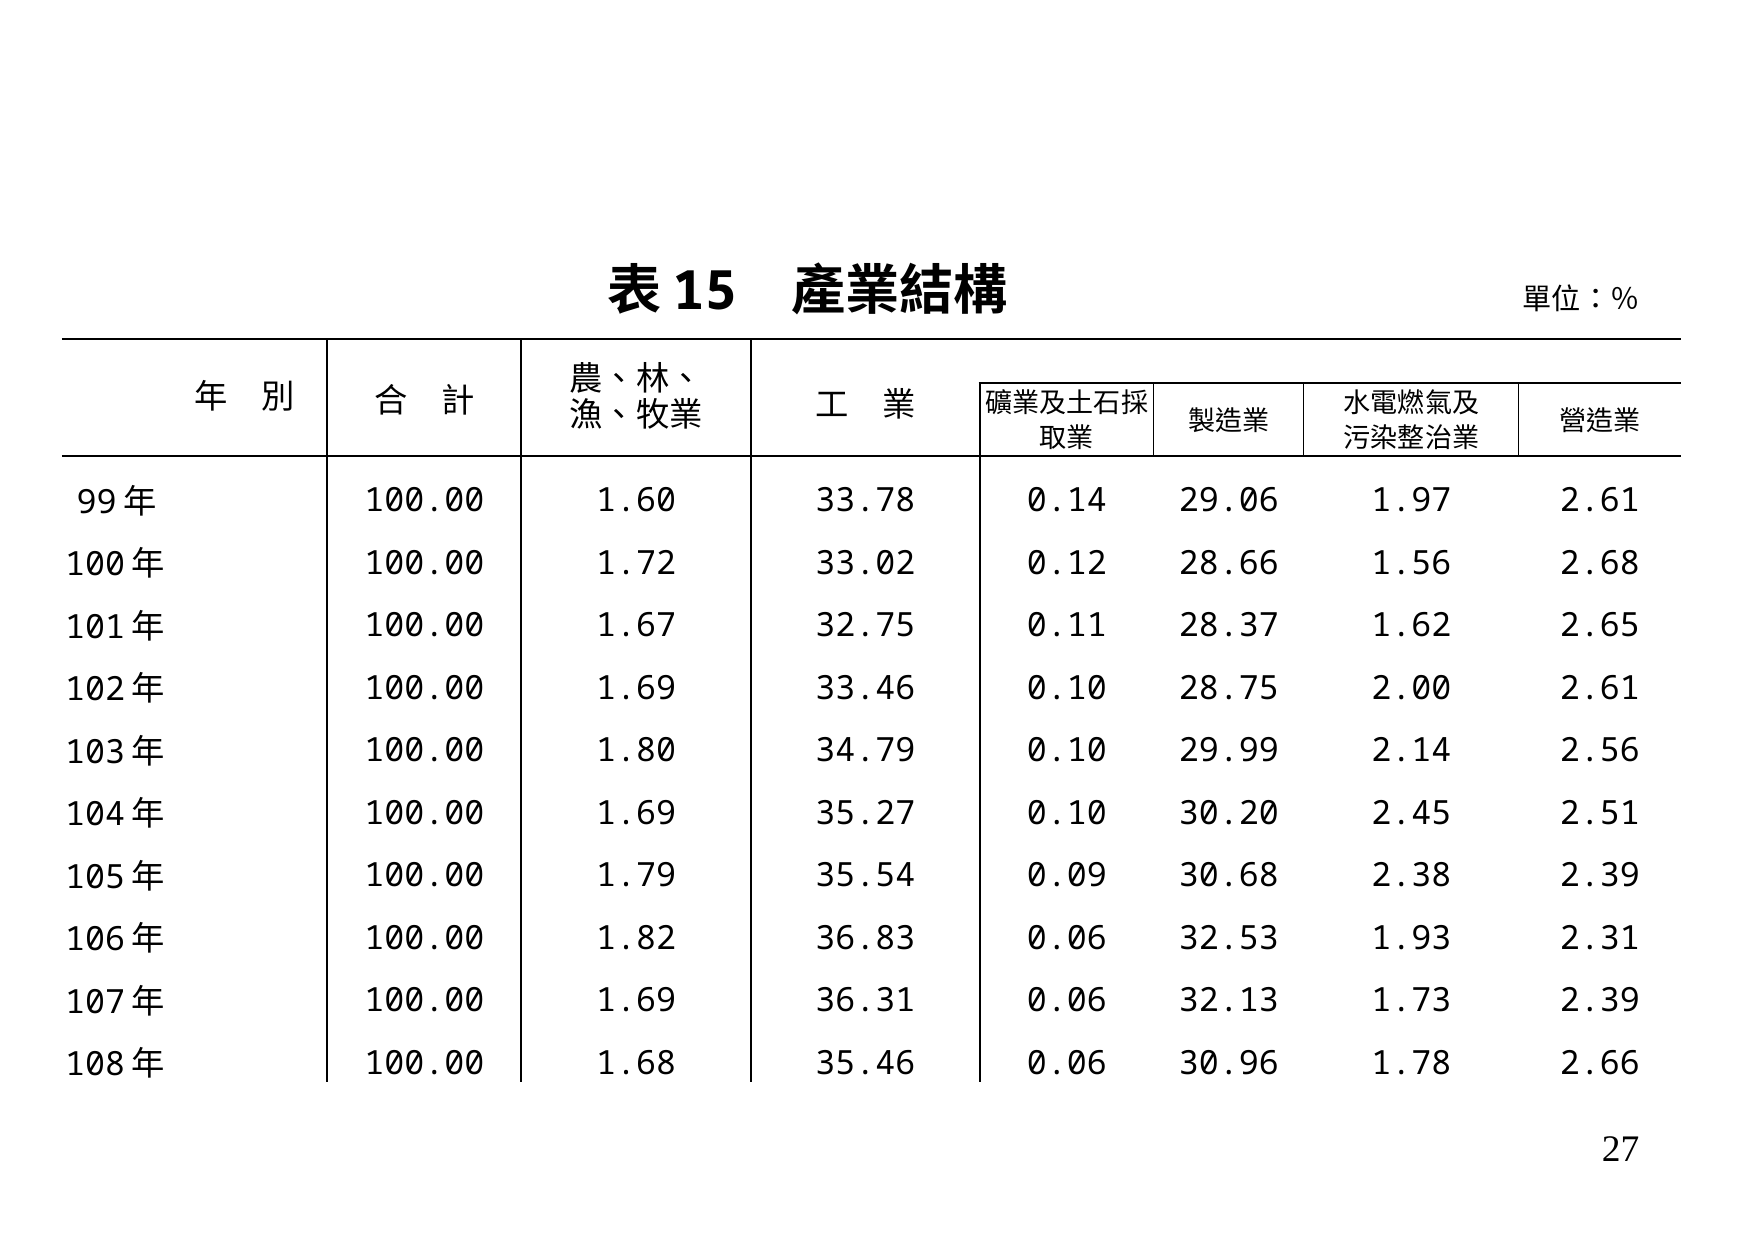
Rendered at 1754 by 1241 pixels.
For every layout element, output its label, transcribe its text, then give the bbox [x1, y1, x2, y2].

table_cell 35.46 [752, 1020, 979, 1082]
table_cell 103年 [62, 707, 326, 770]
table_cell 0.11 [981, 582, 1153, 645]
table_cell 32.13 [1154, 957, 1304, 1020]
table_cell 2.56 [1519, 707, 1681, 770]
table_cell 2.61 [1519, 457, 1681, 520]
table_header 合 計 [328, 340, 520, 455]
table_cell 1.60 [522, 457, 750, 520]
table_cell 100.00 [328, 895, 520, 957]
table_cell 0.14 [981, 457, 1153, 520]
table_cell 102年 [62, 645, 326, 707]
table_cell 1.80 [522, 707, 750, 770]
subtitle 表15 產業結構 單位：％ [103, 213, 1639, 338]
table_cell 100.00 [328, 645, 520, 707]
table_cell 1.78 [1304, 1020, 1518, 1082]
table_cell 營造業 [1519, 384, 1681, 455]
table_cell 28.75 [1154, 645, 1304, 707]
table_cell 101年 [62, 582, 326, 645]
table_cell 36.83 [752, 895, 979, 957]
table_cell 0.06 [981, 957, 1153, 1020]
table_cell 100.00 [328, 457, 520, 520]
table_cell 35.54 [752, 832, 979, 895]
table_cell 2.51 [1519, 770, 1681, 832]
table_cell 1.68 [522, 1020, 750, 1082]
table_cell 30.20 [1154, 770, 1304, 832]
table_cell 105年 [62, 832, 326, 895]
table_cell 0.09 [981, 832, 1153, 895]
table_cell 2.45 [1304, 770, 1518, 832]
table_cell 100年 [62, 520, 326, 582]
table_cell 2.38 [1304, 832, 1518, 895]
table_cell 1.62 [1304, 582, 1518, 645]
table_cell 108年 [62, 1020, 326, 1082]
table_cell 1.67 [522, 582, 750, 645]
table_cell 104年 [62, 770, 326, 832]
table_cell 36.31 [752, 957, 979, 1020]
table_cell 2.68 [1519, 520, 1681, 582]
table_cell 2.00 [1304, 645, 1518, 707]
table_cell 30.68 [1154, 832, 1304, 895]
table_cell 0.06 [981, 1020, 1153, 1082]
table_cell 2.14 [1304, 707, 1518, 770]
table_cell 28.66 [1154, 520, 1304, 582]
table_cell 2.65 [1519, 582, 1681, 645]
table_cell 100.00 [328, 957, 520, 1020]
table_cell 106年 [62, 895, 326, 957]
table_cell 礦業及土石採取業 [981, 384, 1153, 455]
table_cell 1.72 [522, 520, 750, 582]
table_cell 29.06 [1154, 457, 1304, 520]
table_cell 33.78 [752, 457, 979, 520]
table_cell 32.53 [1154, 895, 1304, 957]
table_cell 0.10 [981, 770, 1153, 832]
table_cell 1.93 [1304, 895, 1518, 957]
table_cell 0.10 [981, 645, 1153, 707]
table_cell 1.69 [522, 957, 750, 1020]
table_cell 34.79 [752, 707, 979, 770]
table_cell 1.56 [1304, 520, 1518, 582]
table_cell 0.10 [981, 707, 1153, 770]
table_cell 1.69 [522, 770, 750, 832]
table_cell 100.00 [328, 520, 520, 582]
table_cell 33.46 [752, 645, 979, 707]
table_cell 2.66 [1519, 1020, 1681, 1082]
table_cell 30.96 [1154, 1020, 1304, 1082]
table_cell 107年 [62, 957, 326, 1020]
table_header 農、林、 漁、牧業 [522, 340, 750, 455]
table_cell 28.37 [1154, 582, 1304, 645]
table_cell 製造業 [1154, 384, 1303, 455]
table_cell 100.00 [328, 1020, 520, 1082]
table_cell 1.69 [522, 645, 750, 707]
table_cell 0.12 [981, 520, 1153, 582]
table_cell 99年 [62, 457, 326, 520]
table_cell 32.75 [752, 582, 979, 645]
table_cell 1.79 [522, 832, 750, 895]
table_cell 35.27 [752, 770, 979, 832]
table_cell 0.06 [981, 895, 1153, 957]
table_header 年 別 [62, 340, 326, 455]
table_cell 1.97 [1304, 457, 1518, 520]
table_header 工 業 [752, 340, 979, 455]
table_cell 水電燃氣及 污染整治業 [1304, 384, 1518, 455]
table_cell 1.82 [522, 895, 750, 957]
table_cell 33.02 [752, 520, 979, 582]
table_cell 29.99 [1154, 707, 1304, 770]
table_cell 2.31 [1519, 895, 1681, 957]
table_cell 2.61 [1519, 645, 1681, 707]
table_header [980, 340, 1681, 382]
table_cell 2.39 [1519, 957, 1681, 1020]
table_cell 100.00 [328, 770, 520, 832]
table_cell 100.00 [328, 707, 520, 770]
table_cell 2.39 [1519, 832, 1681, 895]
table_cell 100.00 [328, 582, 520, 645]
table_cell 100.00 [328, 832, 520, 895]
table_cell 1.73 [1304, 957, 1518, 1020]
